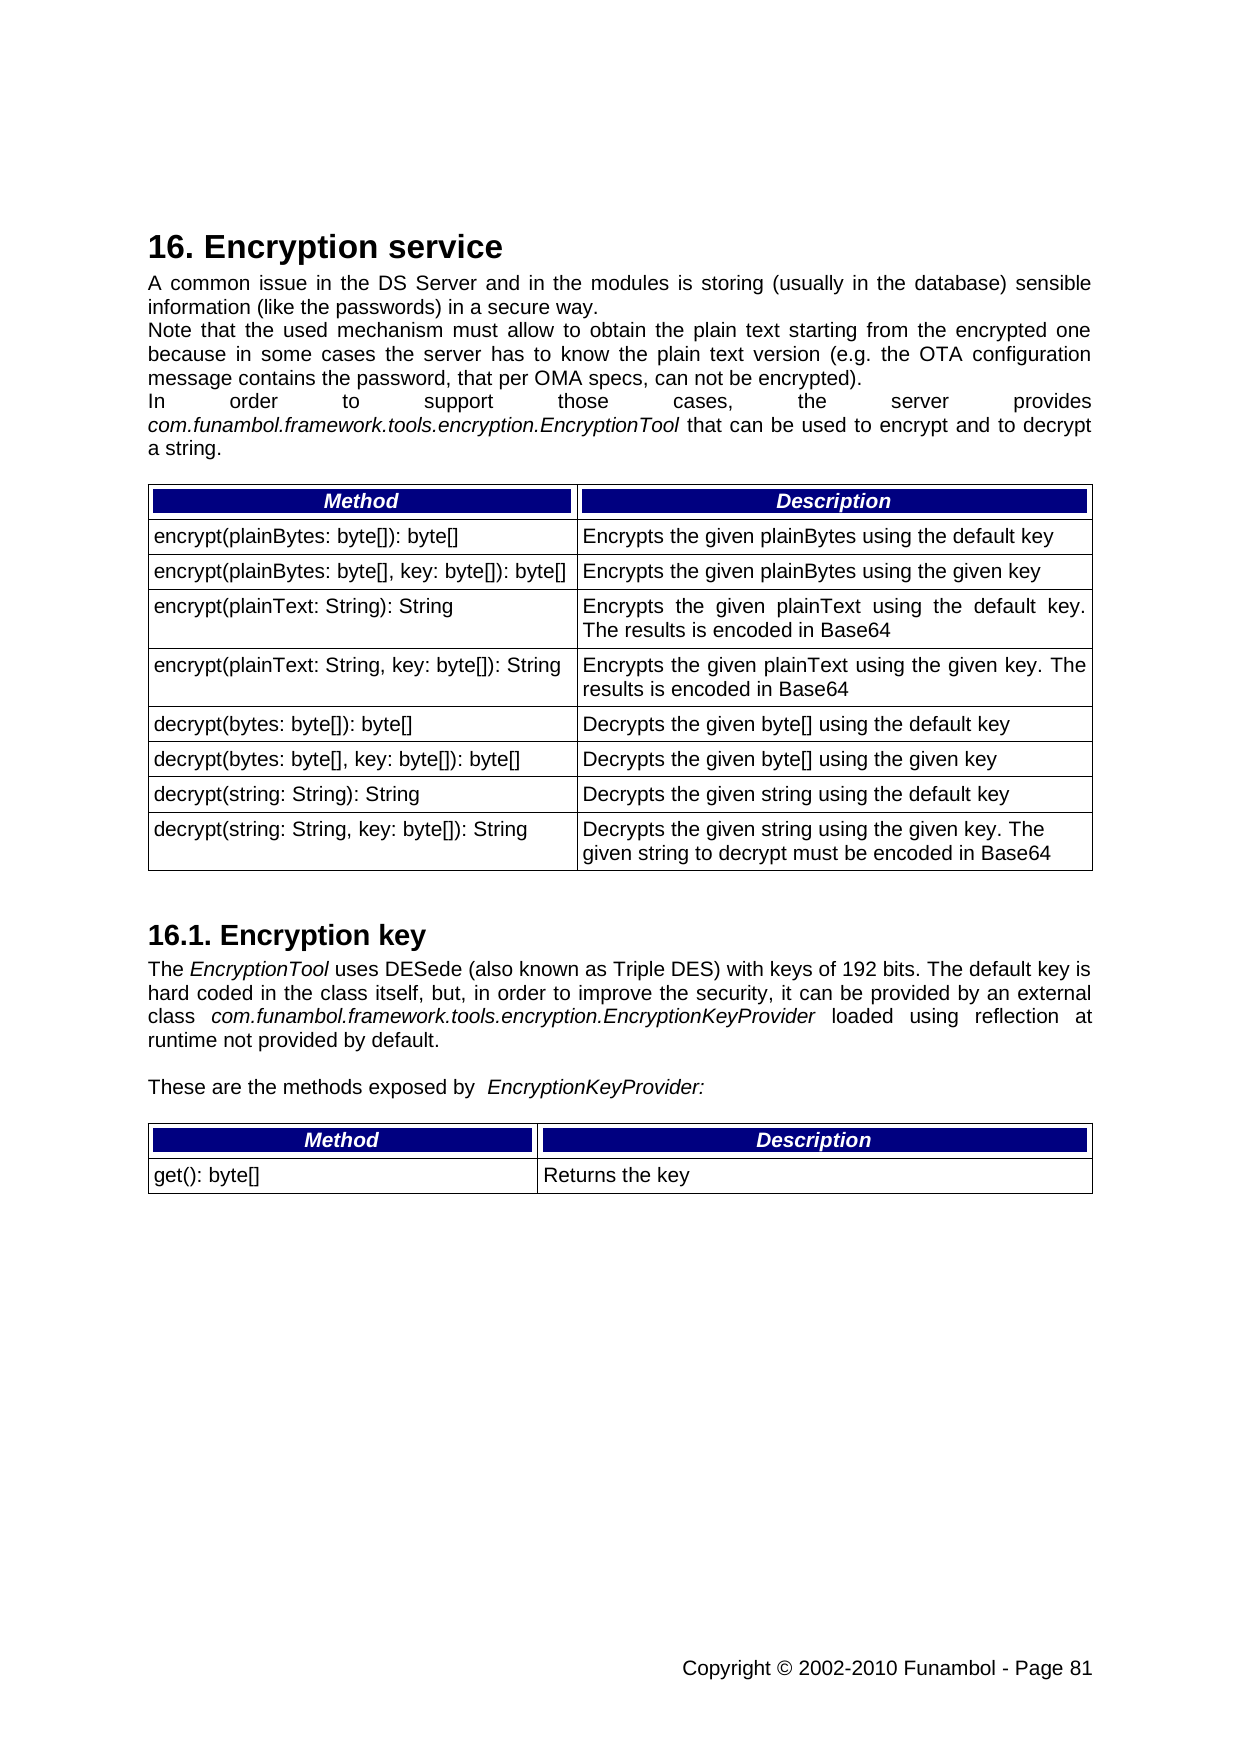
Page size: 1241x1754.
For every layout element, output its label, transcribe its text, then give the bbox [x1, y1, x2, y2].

table_cell encrypt(plainText: String): String [149, 590, 577, 648]
table_cell get(): byte[] [149, 1159, 537, 1193]
text The EncryptionTool uses DESede (also known as Triple DES) with keys of 192 bits. The default key is hard coded in the class itself, but, in order to improve the security, it can be provided by an external class com.funambol.framework.tools.encryption.EncryptionKeyProvider loaded using reflection at runtime not provided by default. [148, 958, 1092, 1052]
table_cell Decrypts the given byte[] using the given key [578, 742, 1092, 776]
table_cell Decrypts the given string using the given key. The given string to decrypt must be encoded in Base64 [578, 813, 1092, 870]
table_cell Encrypts the given plainText using the default key. The results is encoded in Base64 [578, 590, 1092, 648]
subtitle Encryption key [148, 919, 1092, 952]
table_cell Decrypts the given string using the default key [578, 777, 1092, 812]
text In order to support those cases, the server provides com.funambol.framework.tools.encryption.EncryptionTool that can be used to encrypt and to decrypt a string. [148, 389, 1092, 460]
table_cell Decrypts the given byte[] using the default key [578, 707, 1092, 741]
table_cell Encrypts the given plainBytes using the default key [578, 520, 1092, 554]
text Note that the used mechanism must allow to obtain the plain text starting from the encrypted one because in some cases the server has to know the plain text version (e.g. the OTA configuration message contains the password, that per OMA specs, can not be encrypted). [148, 319, 1092, 389]
table_cell Encrypts the given plainBytes using the given key [578, 555, 1092, 589]
table_header Method [149, 1124, 537, 1158]
table_cell Encrypts the given plainText using the given key. The results is encoded in Base64 [578, 649, 1092, 706]
table_cell decrypt(string: String): String [149, 777, 577, 812]
table_header Description [578, 485, 1092, 519]
text A common issue in the DS Server and in the modules is storing (usually in the database) sensible information (like the passwords) in a secure way. [148, 272, 1092, 319]
table_cell encrypt(plainBytes: byte[]): byte[] [149, 520, 577, 554]
text These are the methods exposed by EncryptionKeyProvider: [148, 1076, 1092, 1099]
table_cell decrypt(bytes: byte[]): byte[] [149, 707, 577, 741]
table_header Method [149, 485, 577, 519]
subtitle Encryption service [148, 228, 1092, 266]
table_header Description [538, 1124, 1092, 1158]
table_cell encrypt(plainText: String, key: byte[]): String [149, 649, 577, 706]
table_cell decrypt(string: String, key: byte[]): String [149, 813, 577, 870]
table_cell encrypt(plainBytes: byte[], key: byte[]): byte[] [149, 555, 577, 589]
table_cell Returns the key [538, 1159, 1092, 1193]
table_cell decrypt(bytes: byte[], key: byte[]): byte[] [149, 742, 577, 776]
